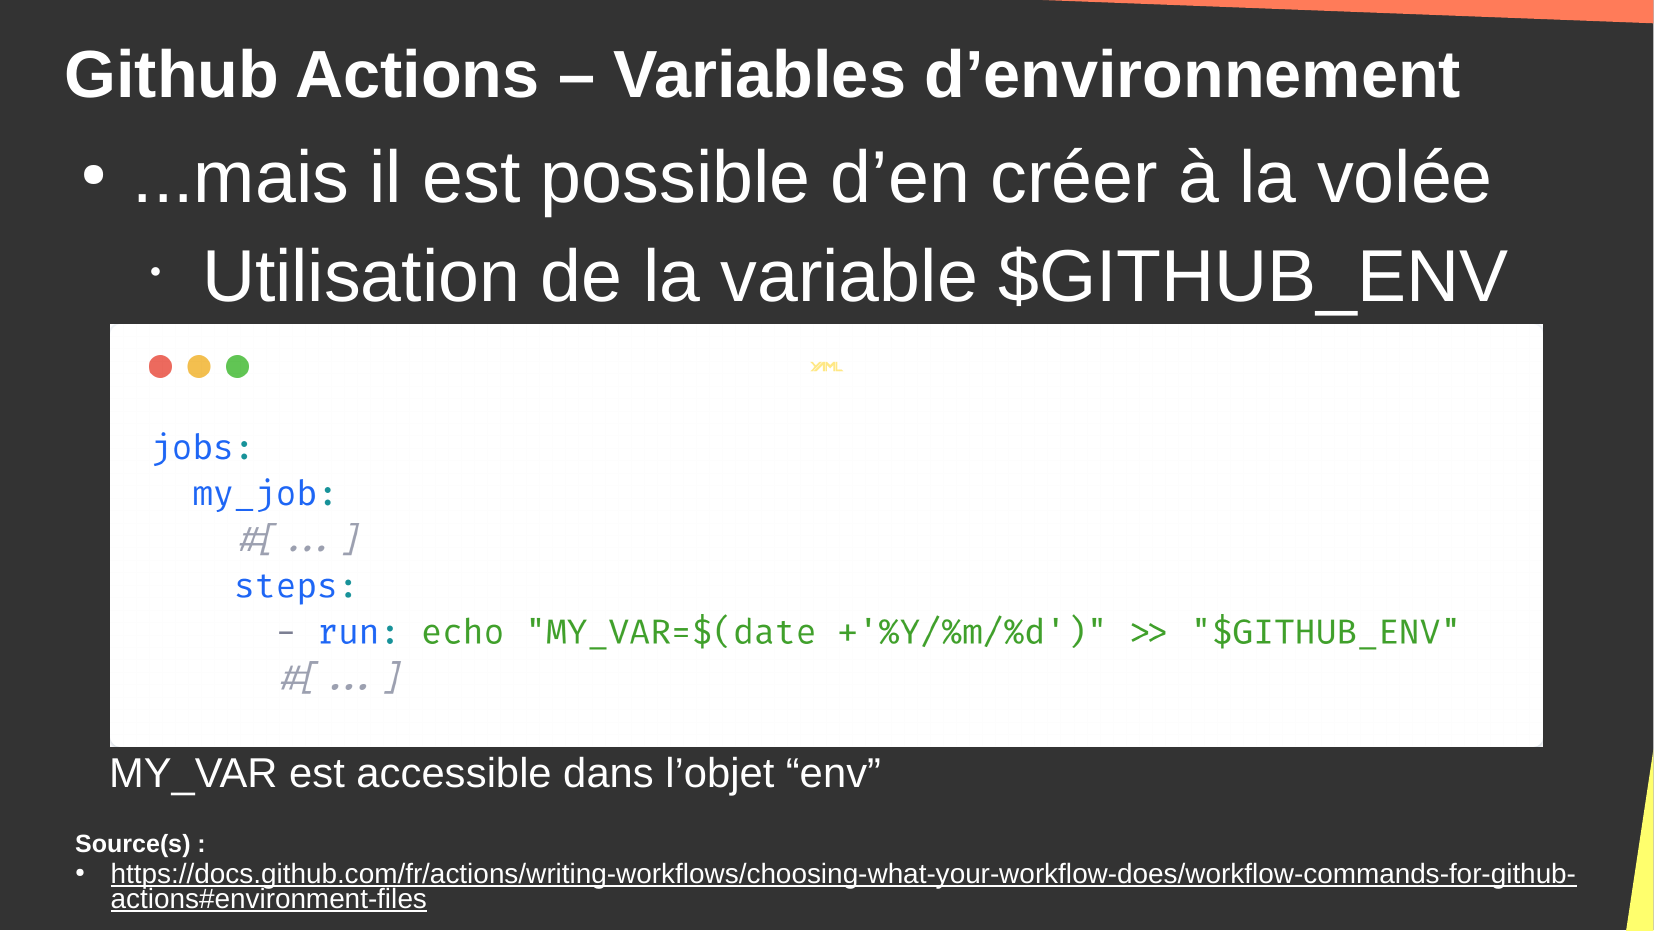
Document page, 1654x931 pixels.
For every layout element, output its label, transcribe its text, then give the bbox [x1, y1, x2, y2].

picture [110, 324, 1543, 748]
list ...mais il est possible d’en créer à la volée Utilisation de la variable $GITHUB_ENV [63, 135, 1542, 319]
text_box [1626, 745, 1654, 931]
text_box Source(s) : https://docs.github.com/fr/actions/writing-workflows/choosing-what-your-workflow-does/workflow-commands-for-github-actions#environment-files [60, 822, 1607, 897]
text_box MY_VAR est accessible dans l’objet “env” [94, 742, 1229, 815]
text_box [1042, 0, 1654, 24]
title Github Actions – Variables d’environnement [64, 37, 1471, 113]
